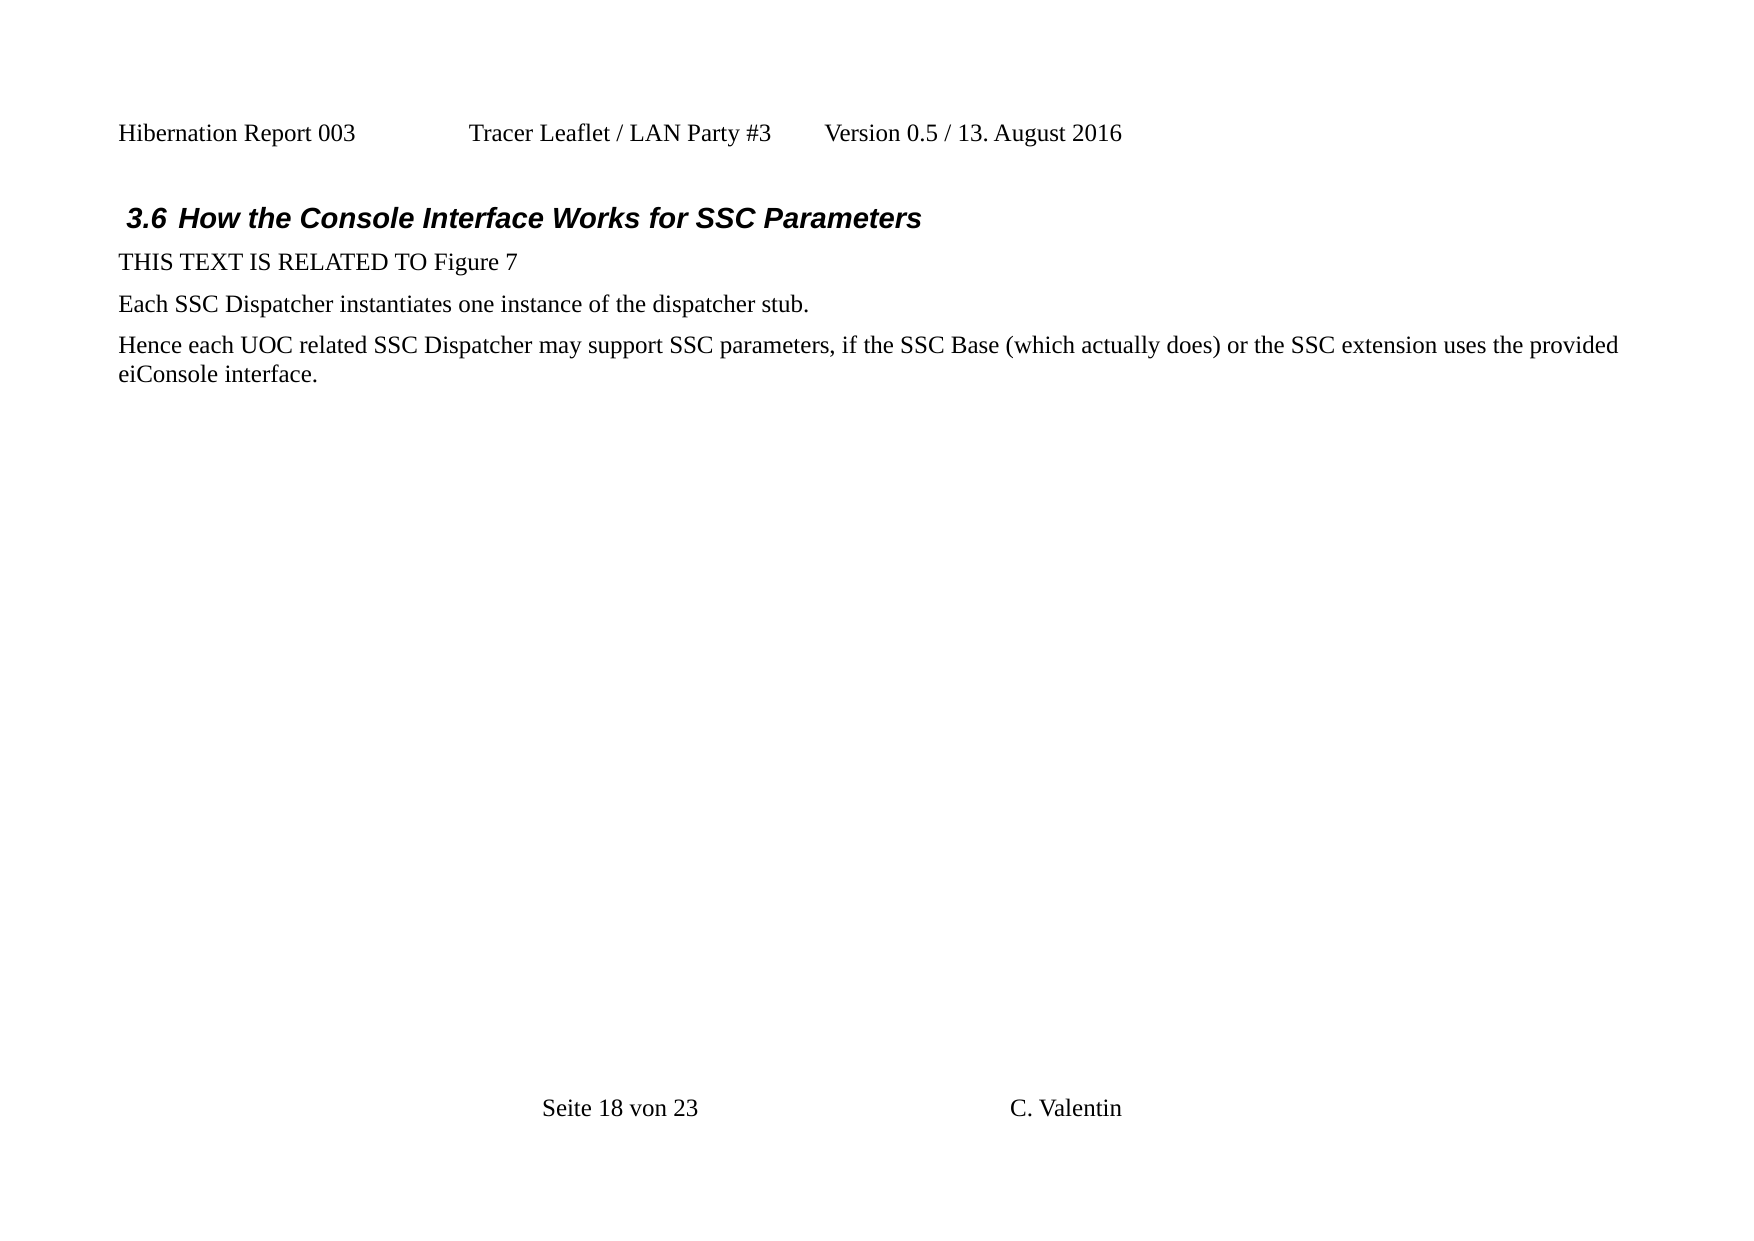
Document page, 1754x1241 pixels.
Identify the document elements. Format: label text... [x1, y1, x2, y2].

text THIS TEXT IS RELATED TO Figure 7 [118, 247, 1636, 276]
text Hence each UOC related SSC Dispatcher may support SSC parameters, if the SSC Base (which actually does) or the SSC extension uses the provided eiConsole interface. [118, 330, 1636, 387]
subtitle How the Console Interface Works for SSC Parameters [118, 201, 1636, 235]
text Each SSC Dispatcher instantiates one instance of the dispatcher stub. [118, 289, 1636, 317]
